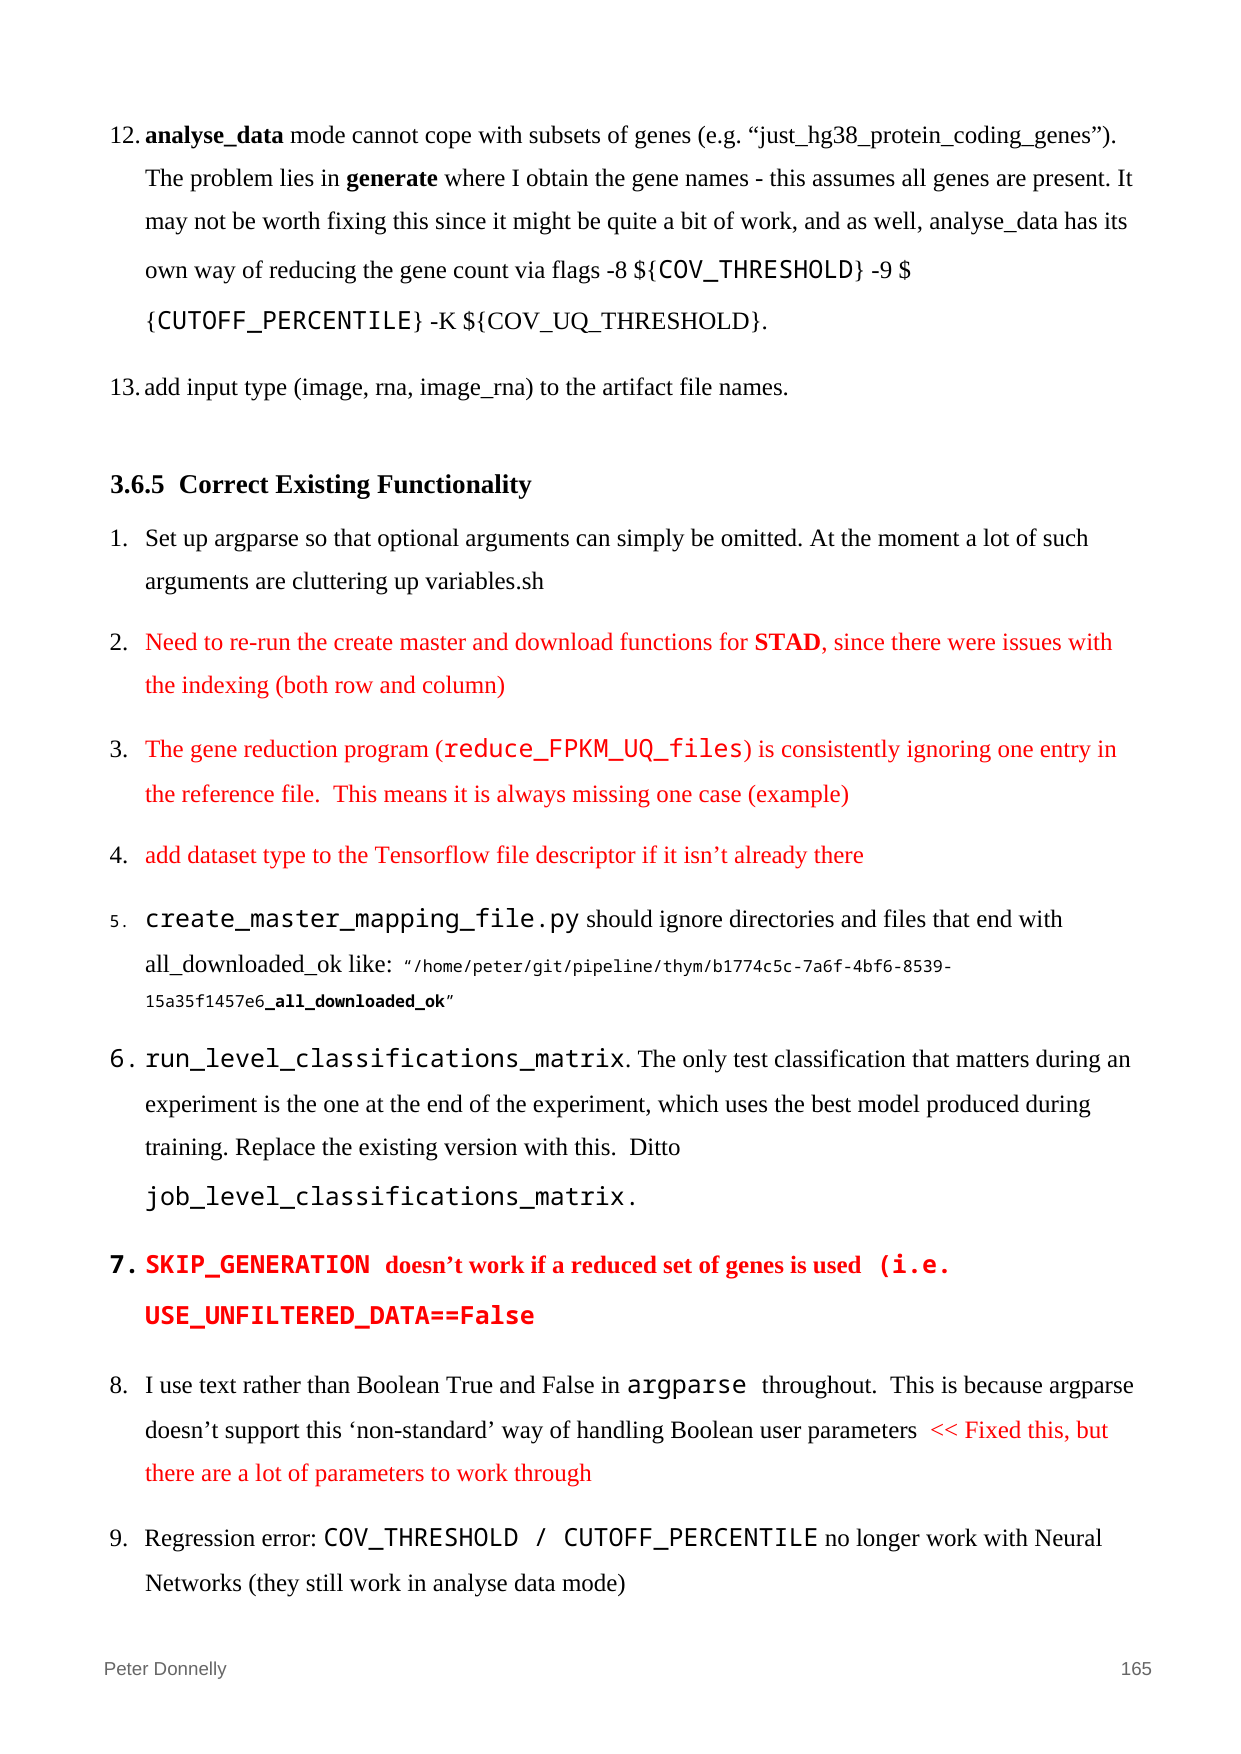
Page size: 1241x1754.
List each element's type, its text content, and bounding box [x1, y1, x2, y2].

list The gene reduction program (reduce_FPKM_UQ_files) is consistently ignoring one entry in the reference file. This means it is always missing one case (example) [109, 731, 1146, 808]
list SKIP_GENERATION doesn’t work if a reduced set of genes is used (i.e. USE_UNFILTERED_DATA==False [109, 1247, 1146, 1332]
list run_level_classifications_matrix. The only test classification that matters during an experiment is the one at the end of the experiment, which uses the best model produced during training. Replace the existing version with this. Ditto job_level_classifications_matrix. [109, 1041, 1146, 1212]
list Regression error: COV_THRESHOLD / CUTOFF_PERCENTILE no longer work with Neural Networks (they still work in analyse data mode) [109, 1519, 1146, 1596]
subtitle Correct Existing Functionality [103, 468, 1146, 499]
list I use text rather than Boolean True and False in argparse throughout. This is because argparse doesn’t support this ‘non-standard’ way of handling Boolean user parameters << Fixed this, but there are a lot of parameters to work through [109, 1367, 1146, 1487]
list Set up argparse so that optional arguments can simply be omitted. At the moment a lot of such arguments are cluttering up variables.sh [109, 523, 1146, 594]
list create_master_mapping_file.py should ignore directories and files that end with all_downloaded_ok like: “/home/peter/git/pipeline/thym/b1774c5c-7a6f-4bf6-8539-15a35f1457e6_all_downloaded_ok” [109, 901, 1146, 1012]
list add input type (image, rna, image_rna) to the artifact file names. [109, 372, 1146, 400]
list analyse_data mode cannot cope with subsets of genes (e.g. “just_hg38_protein_coding_genes”). The problem lies in generate where I obtain the gene names - this assumes all genes are present. It may not be worth fixing this since it might be quite a bit of work, and as well, analyse_data has its own way of reducing the gene count via flags -8 ${COV_THRESHOLD} -9 ${CUTOFF_PERCENTILE} -K ${COV_UQ_THRESHOLD}. [109, 120, 1146, 337]
list Need to re-run the create master and download functions for STAD, since there were issues with the indexing (both row and column) [109, 627, 1146, 698]
list add dataset type to the Tensorflow file descriptor if it isn’t already there [109, 840, 1146, 868]
